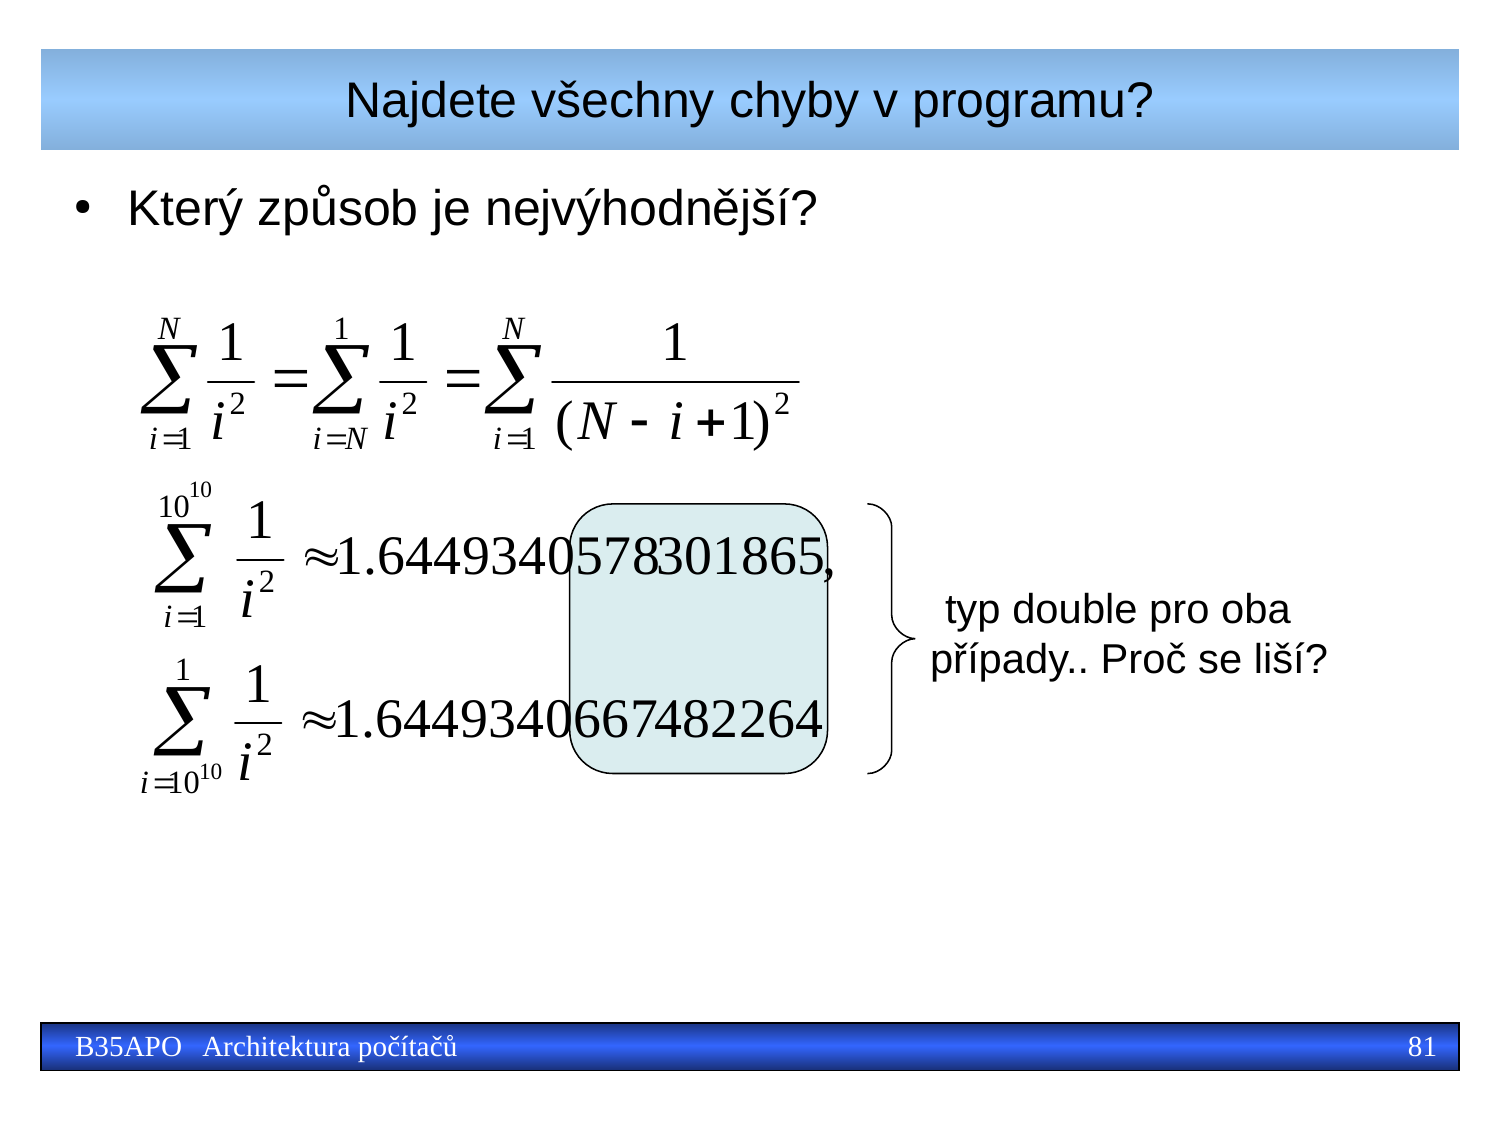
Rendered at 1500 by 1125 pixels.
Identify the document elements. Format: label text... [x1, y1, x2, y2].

text_box typ double pro oba případy.. Proč se liší? [915, 574, 1419, 690]
list Který způsob je nejvýhodnější? [41, 172, 1459, 263]
chart [131, 304, 918, 807]
title Najdete všechny chyby v programu? [41, 49, 1459, 150]
